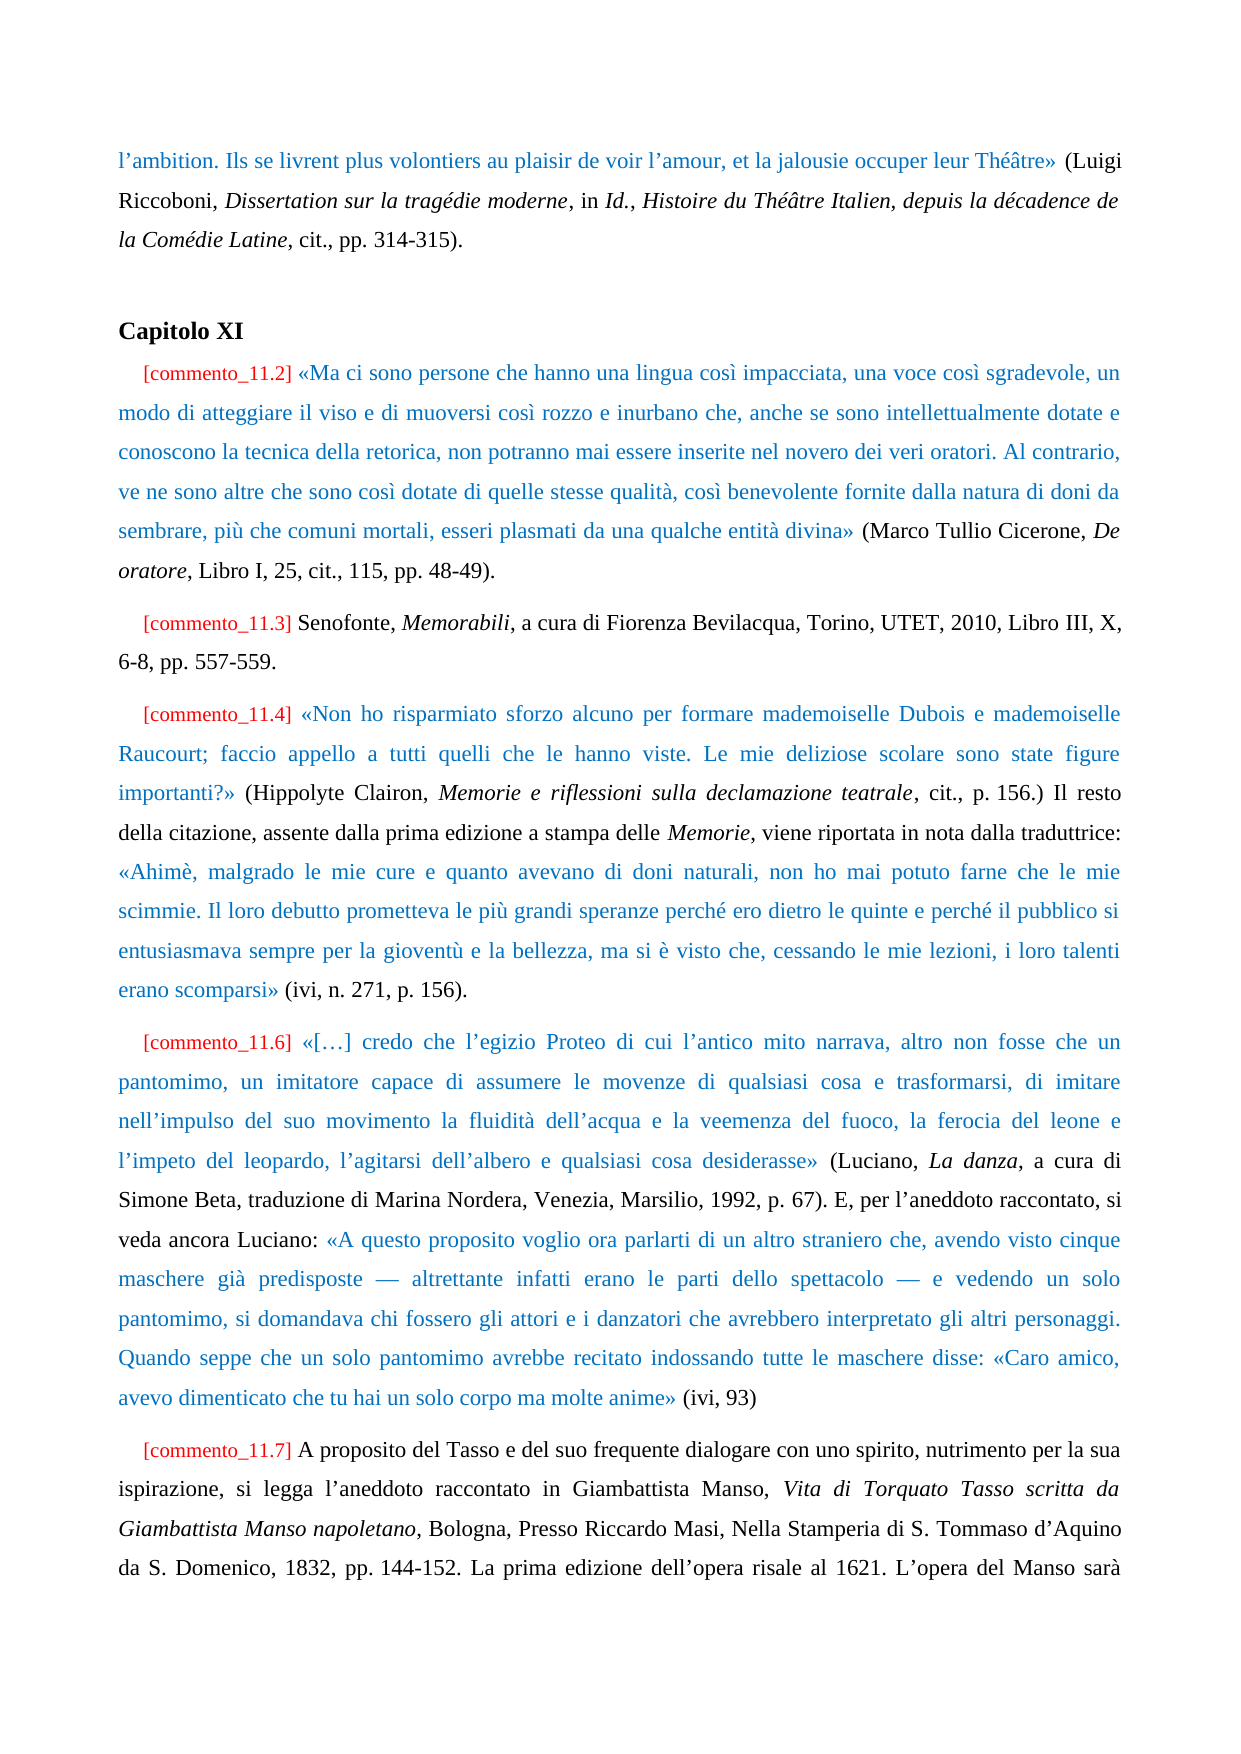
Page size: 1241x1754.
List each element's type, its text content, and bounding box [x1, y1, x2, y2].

text [commento_11.6] «[…] credo che l’egizio Proteo di cui l’antico mito narrava, altro non fosse che un pantomimo, un imitatore capace di assumere le movenze di qualsiasi cosa e trasformarsi, di imitare nell’impulso del suo movimento la fluidità dell’acqua e la veemenza del fuoco, la ferocia del leone e l’impeto del leopardo, l’agitarsi dell’albero e qualsiasi cosa desiderasse» (Luciano, La danza, a cura di Simone Beta, traduzione di Marina Nordera, Venezia, Marsilio, 1992, p. 67). E, per l’aneddoto raccontato, si veda ancora Luciano: «A questo proposito voglio ora parlarti di un altro straniero che, avendo visto cinque maschere già predisposte — altrettante infatti erano le parti dello spettacolo — e vedendo un solo pantomimo, si domandava chi fossero gli attori e i danzatori che avrebbero interpretato gli altri personaggi. Quando seppe che un solo pantomimo avrebbe recitato indossando tutte le maschere disse: «Caro amico, avevo dimenticato che tu hai un solo corpo ma molte anime» (ivi, 93) [118, 1028, 1122, 1410]
text l’ambition. Ils se livrent plus volontiers au plaisir de voir l’amour, et la jalousie occuper leur Théâtre» (Luigi Riccoboni, Dissertation sur la tragédie moderne, in Id., Histoire du Théâtre Italien, depuis la décadence de la Comédie Latine, cit., pp. 314-315). [118, 148, 1122, 253]
text [commento_11.3] Senofonte, Memorabili, a cura di Fiorenza Bevilacqua, Torino, UTET, 2010, Libro III, X, 6-8, pp. 557-559. [118, 609, 1122, 674]
subtitle Capitolo XI [118, 316, 1122, 345]
text [commento_11.7] A proposito del Tasso e del suo frequente dialogare con uno spirito, nutrimento per la sua ispirazione, si legga l’aneddoto raccontato in Giambattista Manso, Vita di Torquato Tasso scritta da Giambattista Manso napoletano, Bologna, Presso Riccardo Masi, Nella Stamperia di S. Tommaso d’Aquino da S. Domenico, 1832, pp. 144-152. La prima edizione dell’opera risale al 1621. L’opera del Manso sarà [118, 1436, 1122, 1581]
text [commento_11.4] «Non ho risparmiato sforzo alcuno per formare mademoiselle Dubois e mademoiselle Raucourt; faccio appello a tutti quelli che le hanno viste. Le mie deliziose scolare sono state figure importanti?» (Hippolyte Clairon, Memorie e riflessioni sulla declamazione teatrale, cit., p. 156.) Il resto della citazione, assente dalla prima edizione a stampa delle Memorie, viene riportata in nota dalla traduttrice: «Ahimè, malgrado le mie cure e quanto avevano di doni naturali, non ho mai potuto farne che le mie scimmie. Il loro debutto prometteva le più grandi speranze perché ero dietro le quinte e perché il pubblico si entusiasmava sempre per la gioventù e la bellezza, ma si è visto che, cessando le mie lezioni, i loro talenti erano scomparsi» (ivi, n. 271, p. 156). [118, 700, 1122, 1003]
text [commento_11.2] «Ma ci sono persone che hanno una lingua così impacciata, una voce così sgradevole, un modo di atteggiare il viso e di muoversi così rozzo e inurbano che, anche se sono intellettualmente dotate e conoscono la tecnica della retorica, non potranno mai essere inserite nel novero dei veri oratori. Al contrario, ve ne sono altre che sono così dotate di quelle stesse qualità, così benevolente fornite dalla natura di doni da sembrare, più che comuni mortali, esseri plasmati da una qualche entità divina» (Marco Tullio Cicerone, De oratore, Libro I, 25, cit., 115, pp. 48-49). [118, 359, 1122, 583]
